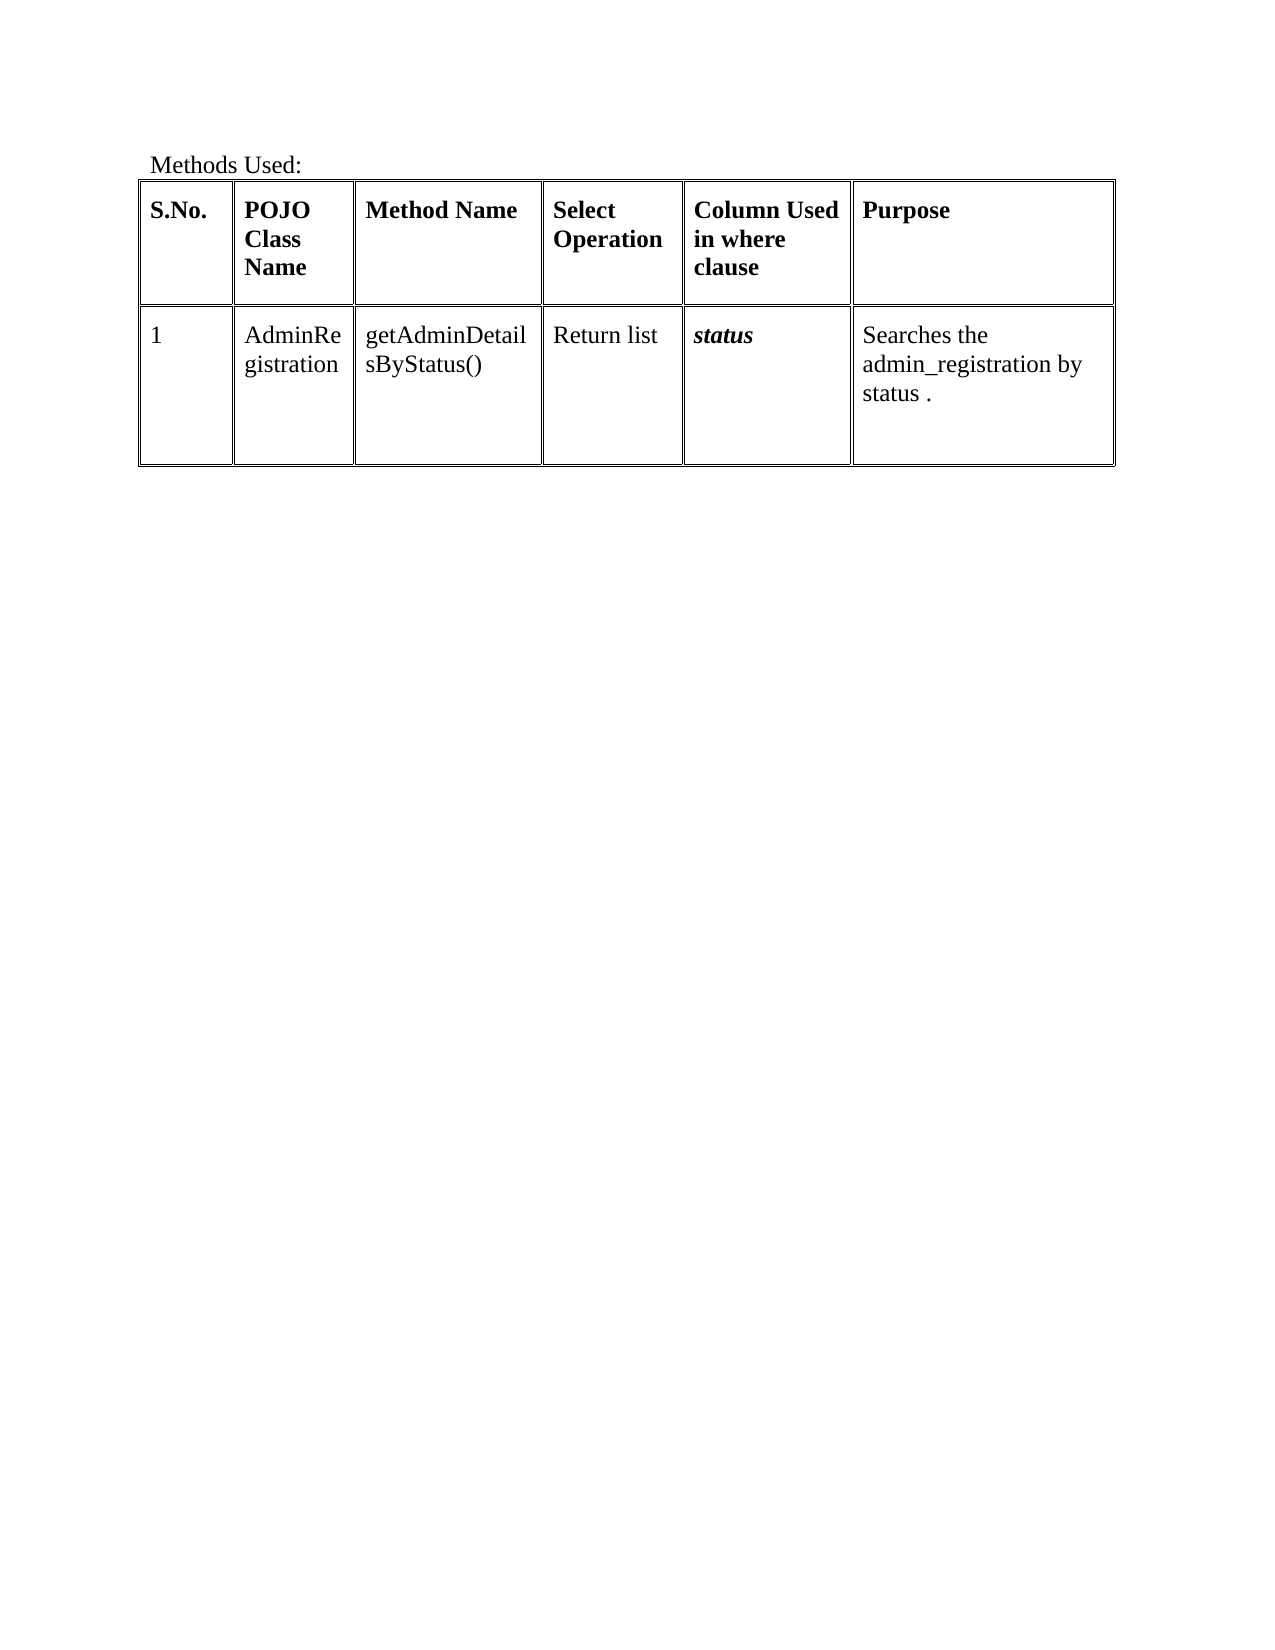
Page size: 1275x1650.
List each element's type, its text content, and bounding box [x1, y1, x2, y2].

table_header Purpose [854, 182, 1113, 304]
text Methods Used: [150, 150, 1125, 179]
table_cell 1 [141, 307, 232, 464]
table_cell Return list [544, 307, 682, 464]
table_header Select Operation [544, 182, 682, 304]
table_header S.No. [141, 182, 232, 304]
table_header Column Used in where clause [685, 182, 850, 304]
table_cell getAdminDetailsByStatus() [356, 307, 541, 464]
table_cell Searches the admin_registration by status . [854, 307, 1113, 464]
table_header Method Name [356, 182, 541, 304]
table_cell AdminRegistration [235, 307, 353, 464]
table_header POJO Class Name [235, 182, 353, 304]
table_cell status [685, 307, 850, 464]
